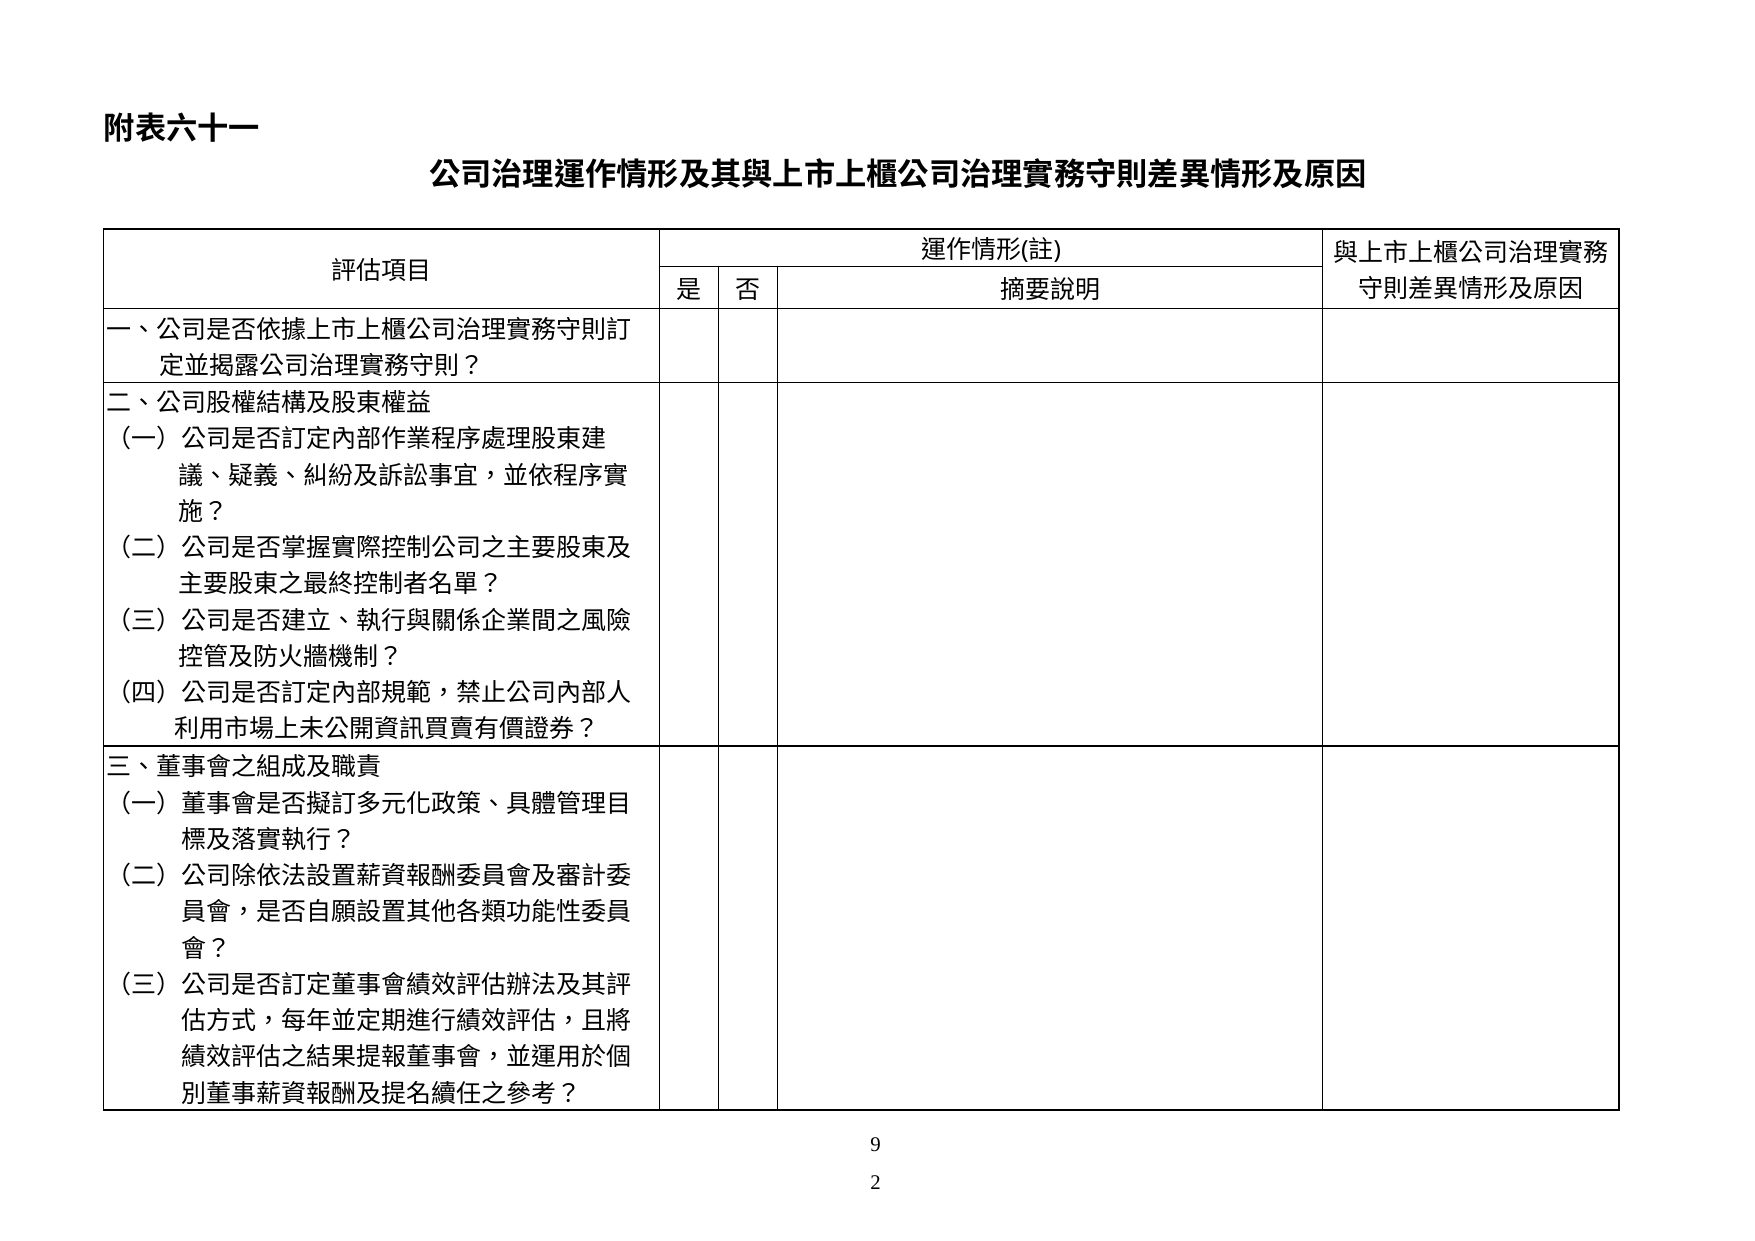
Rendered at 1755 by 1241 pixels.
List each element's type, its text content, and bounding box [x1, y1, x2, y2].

table_cell [719, 747, 777, 1109]
table_cell [660, 309, 718, 382]
table_cell 否 [719, 267, 777, 308]
table_header 與上市上櫃公司治理實務守則差異情形及原因 [1323, 230, 1618, 308]
table_cell [778, 383, 1322, 745]
table_cell 摘要說明 [778, 267, 1322, 308]
table_cell [778, 747, 1322, 1109]
table_cell 是 [660, 267, 718, 308]
table_cell 一、公司是否依據上市上櫃公司治理實務守則訂定並揭露公司治理實務守則？ [104, 309, 659, 382]
table_cell [660, 383, 718, 745]
table_header 運作情形(註) [660, 230, 1322, 266]
text 附表六十一 [103, 103, 1639, 149]
table_cell [1323, 747, 1618, 1109]
table_cell [719, 309, 777, 382]
table_cell 二、公司股權結構及股東權益 （一）公司是否訂定內部作業程序處理股東建議、疑義、糾紛及訴訟事宜，並依程序實施？ （二）公司是否掌握實際控制公司之主要股東及主要股東之最終控制者名單？ （三）公司是否建立、執行與關係企業間之風險控管及防火牆機制？ （四）公司是否訂定內部規範，禁止公司內部人利用市場上未公開資訊買賣有價證券？ [104, 383, 659, 745]
table_cell [660, 747, 718, 1109]
text 公司治理運作情形及其與上市上櫃公司治理實務守則差異情形及原因 [156, 149, 1639, 194]
table_cell [719, 383, 777, 745]
table_cell 三、董事會之組成及職責 （一）董事會是否擬訂多元化政策、具體管理目標及落實執行？ （二）公司除依法設置薪資報酬委員會及審計委員會，是否自願設置其他各類功能性委員會？ （三）公司是否訂定董事會績效評估辦法及其評估方式，每年並定期進行績效評估，且將績效評估之結果提報董事會，並運用於個別董事薪資報酬及提名續任之參考？ [104, 747, 659, 1109]
table_cell [1323, 309, 1618, 382]
table_header 評估項目 [104, 230, 659, 308]
table_cell [778, 309, 1322, 382]
table_cell [1323, 383, 1618, 745]
